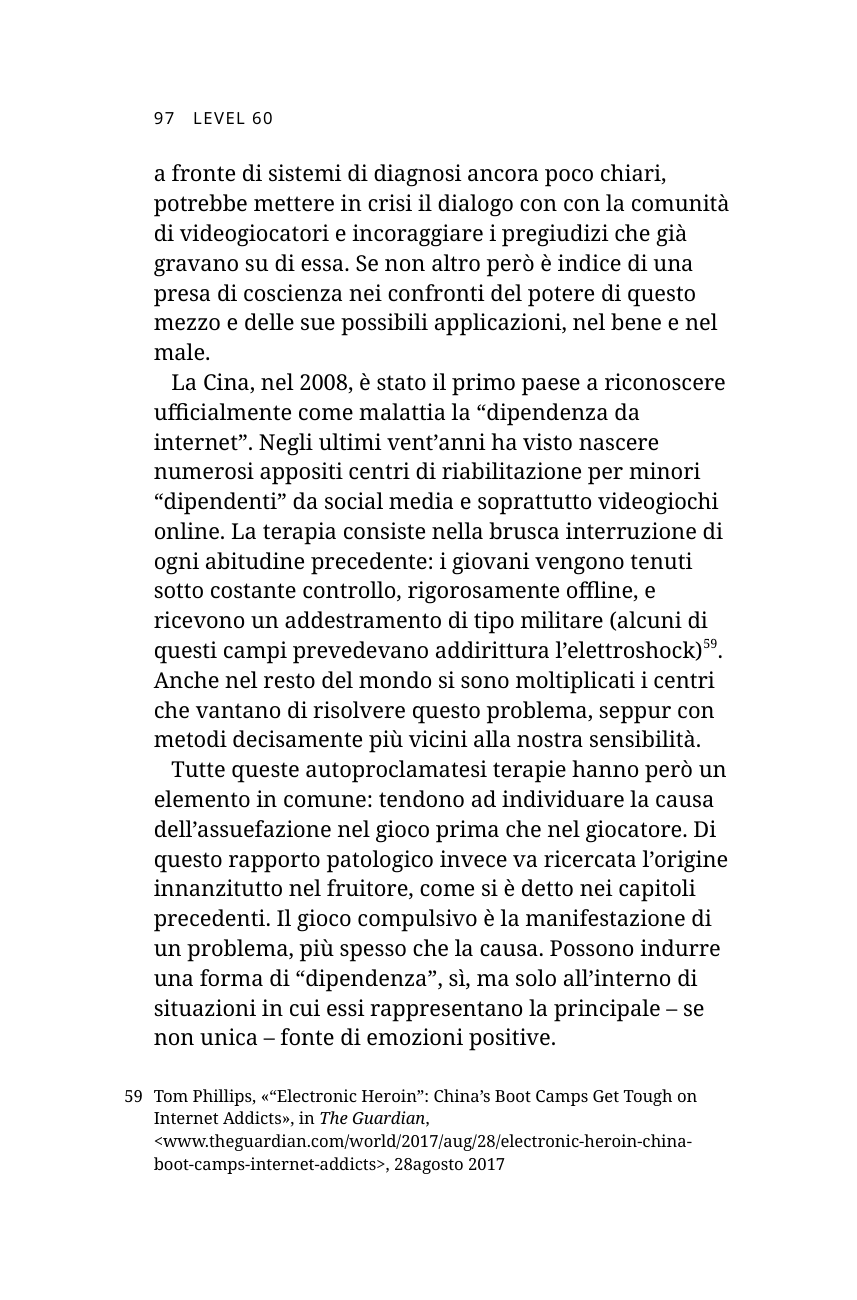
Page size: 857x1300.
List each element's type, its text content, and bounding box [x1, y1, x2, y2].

text Tutte queste autoproclamatesi terapie hanno però un elemento in comune: tendono ad individuare la causa dell’assuefazione nel gioco prima che nel giocatore. Di questo rapporto patologico invece va ricercata l’origine innanzitutto nel fruitore, come si è detto nei capitoli precedenti. Il gioco compulsivo è la manifestazione di un problema, più spesso che la causa. Possono indurre una forma di “dipendenza”, sì, ma solo all’interno di situazioni in cui essi rappresentano la principale – se non unica – fonte di emozioni positive. [153, 754, 732, 1052]
text La Cina, nel 2008, è stato il primo paese a riconoscere ufficialmente come malattia la “dipendenza da internet”. Negli ultimi vent’anni ha visto nascere numerosi appositi centri di riabilitazione per minori “dipendenti” da social media e soprattutto videogiochi online. La terapia consiste nella brusca interruzione di ogni abitudine precedente: i giovani vengono tenuti sotto costante controllo, rigorosamente offline, e ricevono un addestramento di tipo militare (alcuni di questi campi prevedevano addirittura l’elettroshock). Anche nel resto del mondo si sono moltiplicati i centri che vantano di risolvere questo problema, seppur con metodi decisamente più vicini alla nostra sensibilità. [153, 367, 732, 754]
text a fronte di sistemi di diagnosi ancora poco chiari, potrebbe mettere in crisi il dialogo con con la comunità di videogiocatori e incoraggiare i pregiudizi che già gravano su di essa. Se non altro però è indice di una presa di coscienza nei confronti del potere di questo mezzo e delle sue possibili applicazioni, nel bene e nel male. [153, 158, 732, 367]
text Tom Phillips, «“Electronic Heroin”: China’s Boot Camps Get Tough on Internet Addicts», in The Guardian, <www.theguardian.com/world/2017/aug/28/electronic-heroin-china-boot-camps-internet-addicts>, 28agosto 2017 [124, 1084, 732, 1175]
